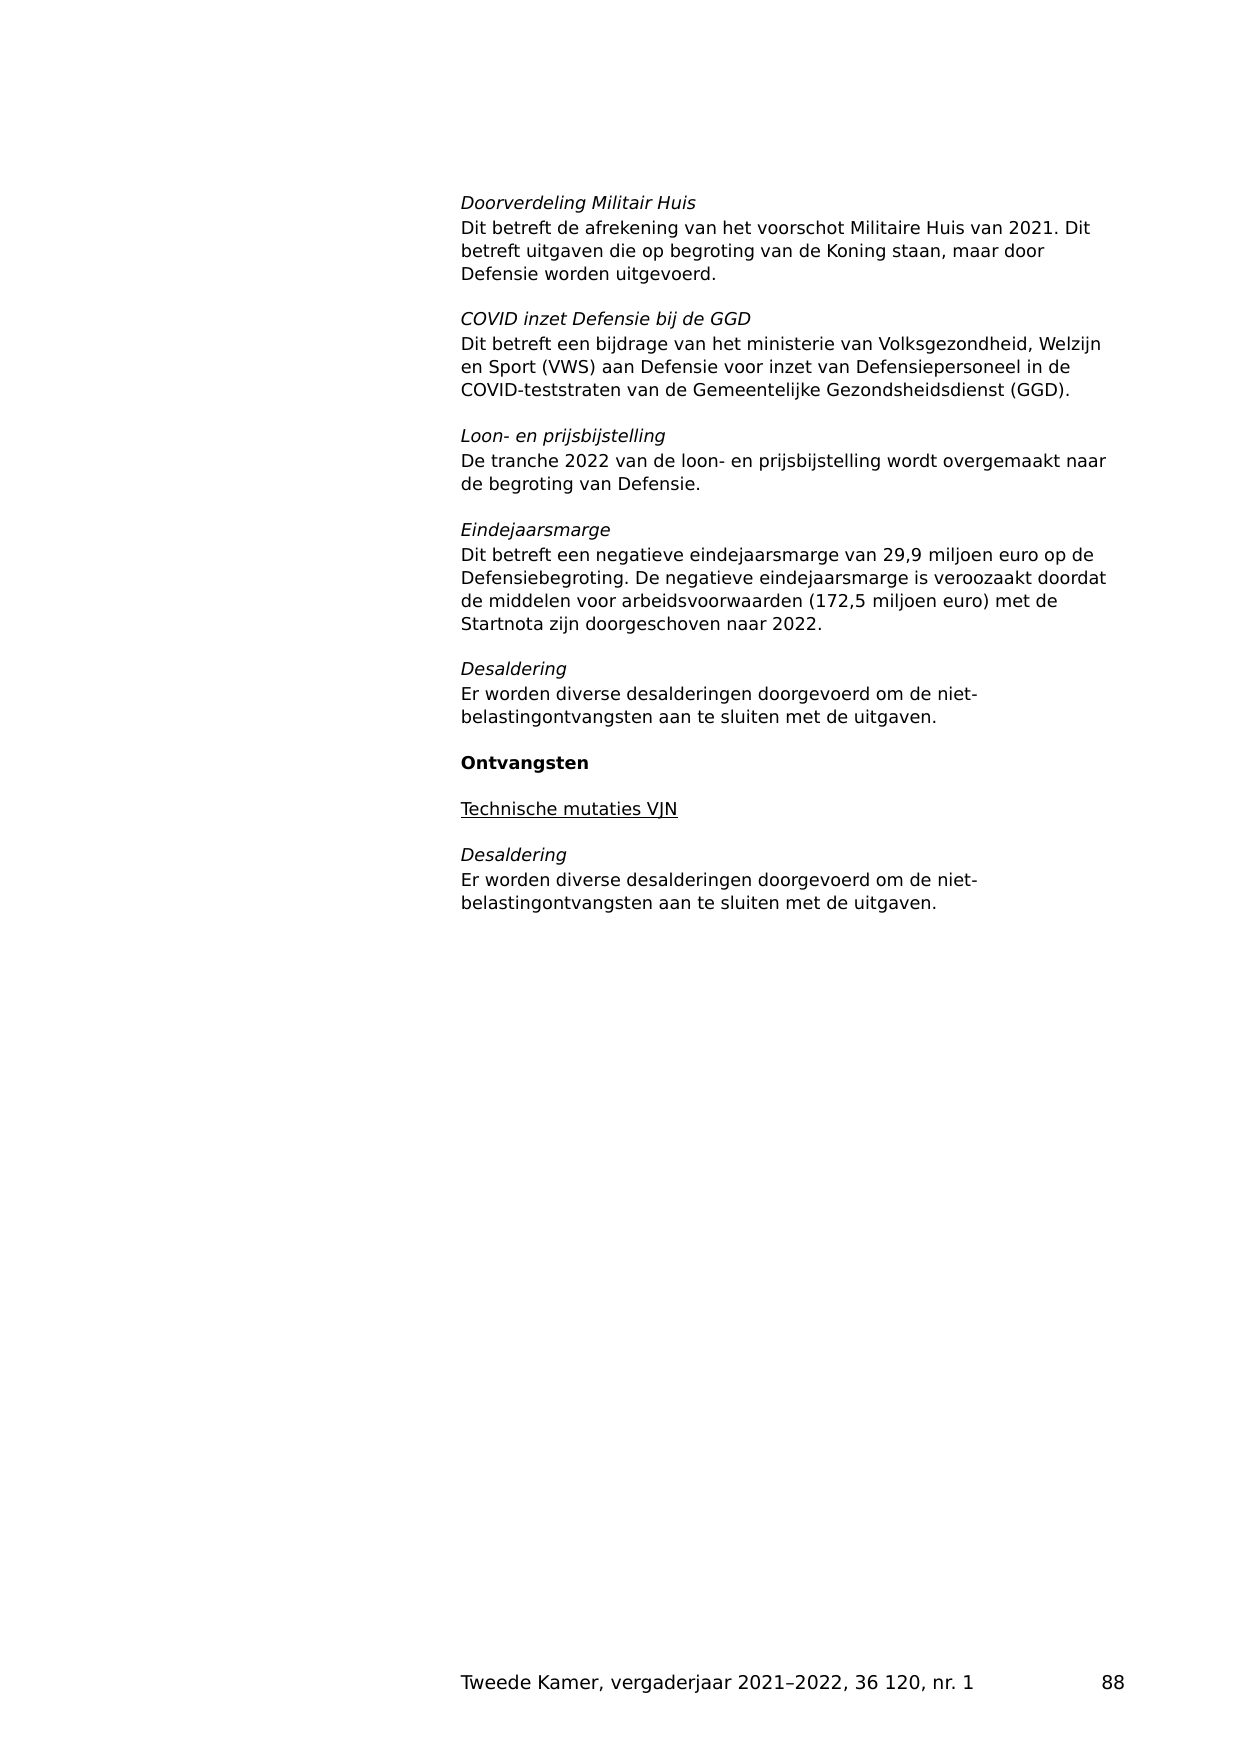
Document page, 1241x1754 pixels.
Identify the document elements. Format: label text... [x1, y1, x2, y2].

text Eindejaarsmarge [461, 518, 1125, 541]
text Ontvangsten [461, 751, 1125, 774]
text Loon- en prijsbijstelling [461, 424, 1125, 447]
text Dit betreft de afrekening van het voorschot Militaire Huis van 2021. Dit betreft uitgaven die op begroting van de Koning staan, maar door Defensie worden uitgevoerd. [461, 216, 1125, 284]
text Er worden diverse desalderingen doorgevoerd om de niet-belastingontvangsten aan te sluiten met de uitgaven. [461, 868, 1125, 914]
text Dit betreft een bijdrage van het ministerie van Volksgezondheid, Welzijn en Sport (VWS) aan Defensie voor inzet van Defensiepersoneel in de COVID-teststraten van de Gemeentelijke Gezondsheidsdienst (GGD). [461, 332, 1125, 401]
text Dit betreft een negatieve eindejaarsmarge van 29,9 miljoen euro op de Defensiebegroting. De negatieve eindejaarsmarge is veroozaakt doordat de middelen voor arbeidsvoorwaarden (172,5 miljoen euro) met de Startnota zijn doorgeschoven naar 2022. [461, 543, 1125, 634]
text COVID inzet Defensie bij de GGD [461, 307, 1125, 330]
text De tranche 2022 van de loon- en prijsbijstelling wordt overgemaakt naar de begroting van Defensie. [461, 449, 1125, 495]
text Desaldering [461, 843, 1125, 866]
text Doorverdeling Militair Huis [461, 191, 1125, 214]
text Er worden diverse desalderingen doorgevoerd om de niet-belastingontvangsten aan te sluiten met de uitgaven. [461, 682, 1125, 728]
text Desaldering [461, 657, 1125, 680]
text Technische mutaties VJN [461, 797, 1125, 820]
